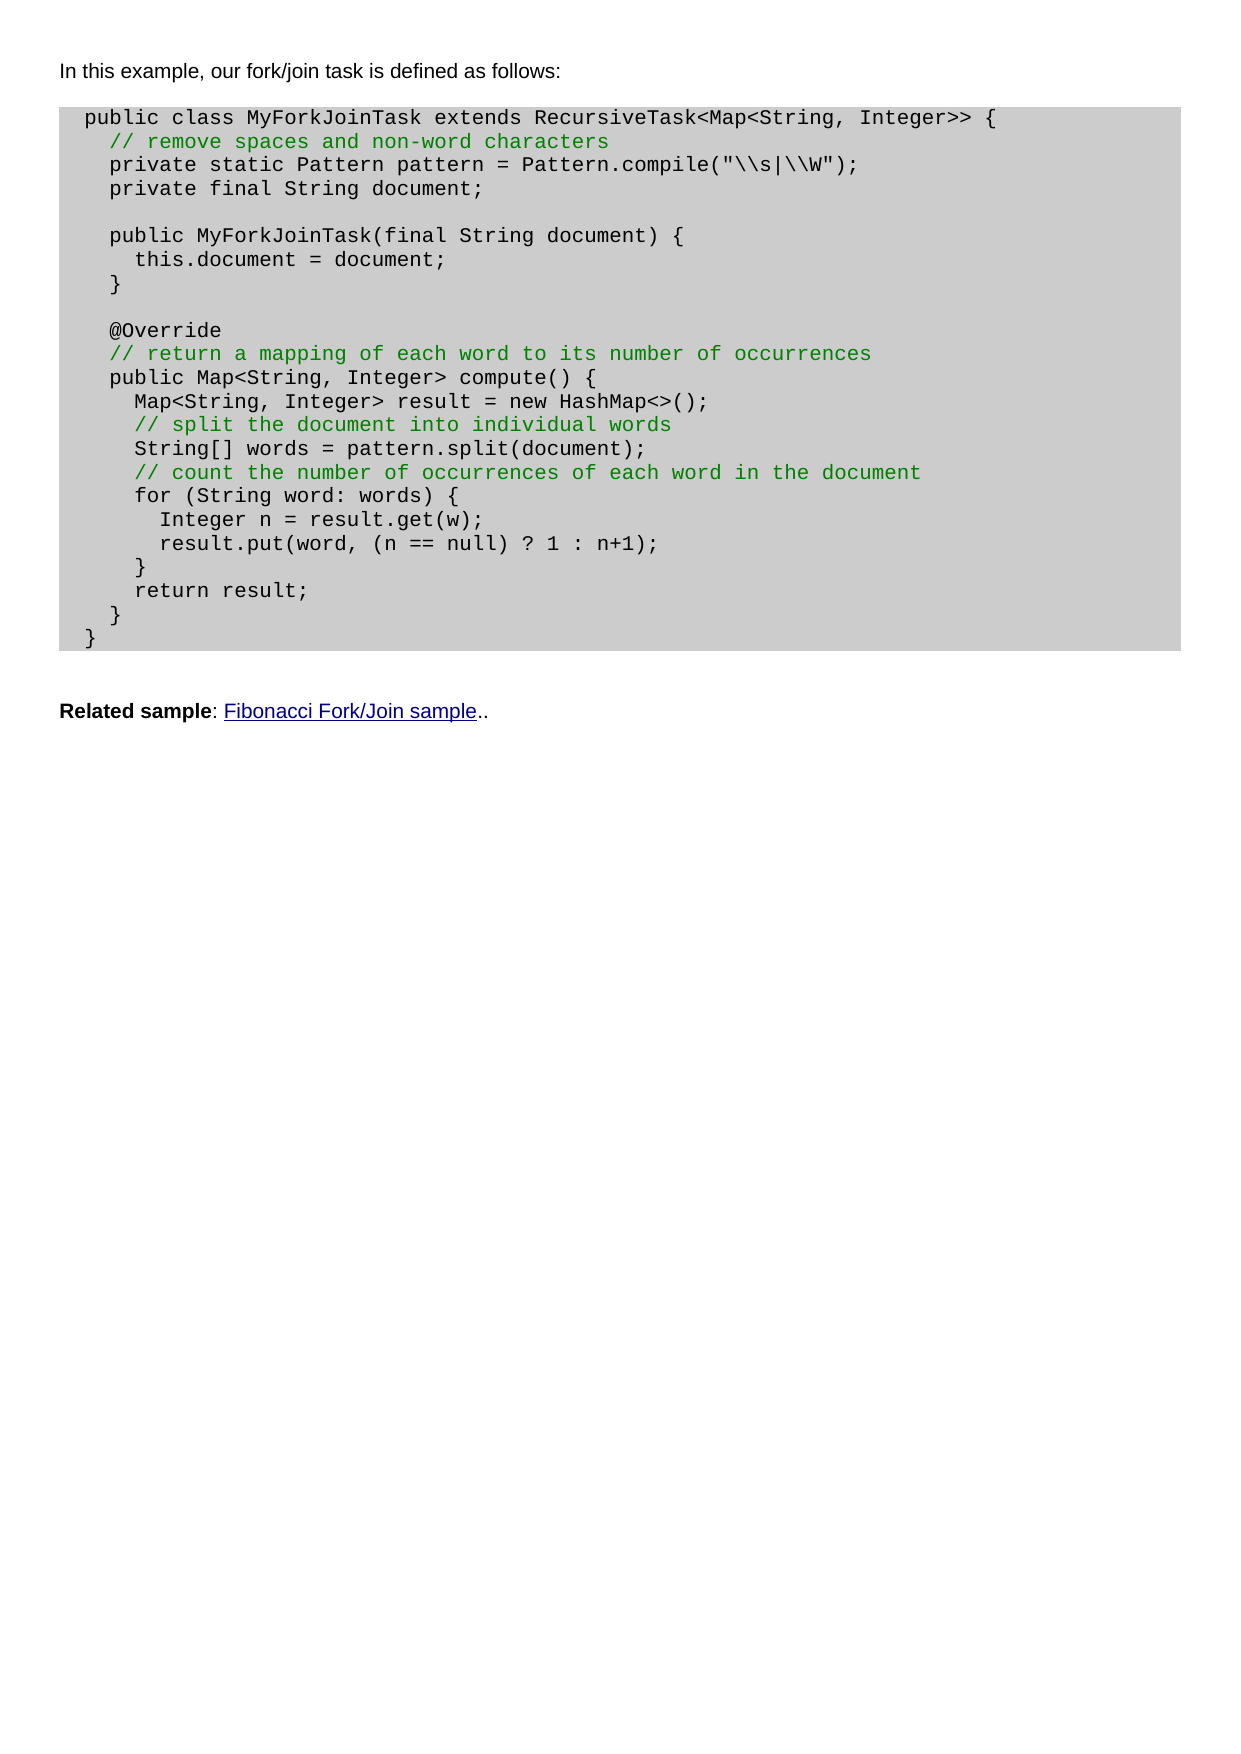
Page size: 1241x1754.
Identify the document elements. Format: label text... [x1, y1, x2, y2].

text // split the document into individual words [59, 414, 1181, 438]
text public class MyForkJoinTask extends RecursiveTask<Map<String, Integer>> { [59, 107, 1181, 131]
text return result; [59, 580, 1181, 603]
text // return a mapping of each word to its number of occurrences [59, 343, 1181, 367]
text } [59, 627, 1181, 651]
text } [59, 603, 1181, 627]
text this.document = document; [59, 249, 1181, 272]
text } [59, 556, 1181, 580]
text In this example, our fork/join task is defined as follows: [59, 59, 1181, 83]
text @Override [59, 320, 1181, 343]
text result.put(word, (n == null) ? 1 : n+1); [59, 533, 1181, 556]
text Integer n = result.get(w); [59, 509, 1181, 533]
text // count the number of occurrences of each word in the document [59, 462, 1181, 485]
text Related sample: Fibonacci Fork/Join sample.. [59, 699, 1181, 723]
text public MyForkJoinTask(final String document) { [59, 225, 1181, 249]
text private final String document; [59, 178, 1181, 202]
text } [59, 272, 1181, 296]
text // remove spaces and non-word characters [59, 131, 1181, 154]
text public Map<String, Integer> compute() { [59, 367, 1181, 391]
text for (String word: words) { [59, 485, 1181, 509]
text private static Pattern pattern = Pattern.compile("\\s|\\W"); [59, 154, 1181, 178]
text String[] words = pattern.split(document); [59, 438, 1181, 462]
text Map<String, Integer> result = new HashMap<>(); [59, 391, 1181, 414]
